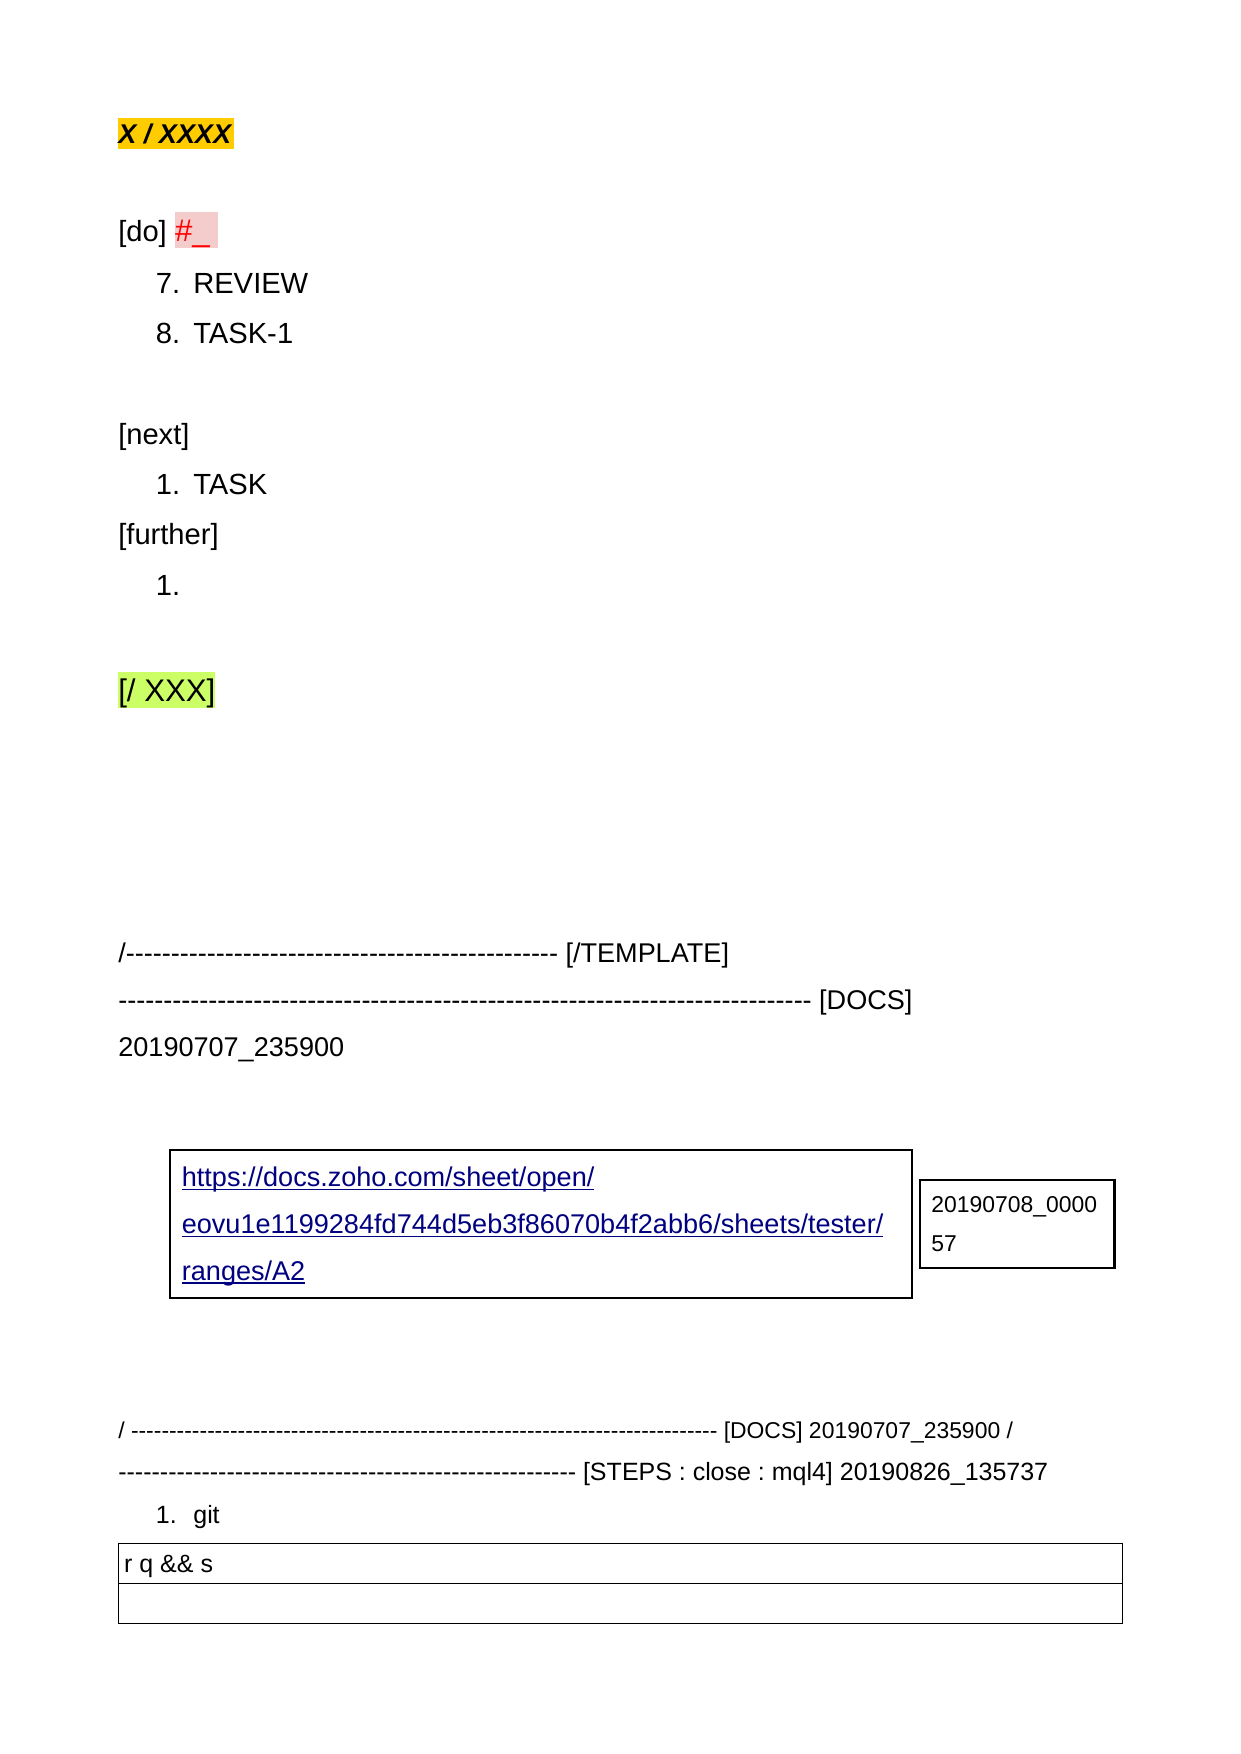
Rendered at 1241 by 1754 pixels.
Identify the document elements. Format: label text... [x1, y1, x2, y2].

text /------------------------------------------------ [/TEMPLATE] [118, 937, 1122, 968]
text [do] #_ [118, 212, 1122, 248]
list TASK-1 [156, 316, 1122, 349]
text ----------------------------------------------------------------------------- [DOCS] 20190707_235900 [118, 984, 1122, 1062]
table_cell [119, 1584, 1122, 1623]
text X / XXXX [118, 118, 1122, 149]
text [/ XXX] [118, 618, 1122, 708]
table_header [118, 1121, 166, 1327]
table_cell [166, 1327, 916, 1361]
text [further] [118, 517, 1122, 551]
text ------------------------------------------------------- [STEPS : close : mql4] 20190826_135737 [118, 1456, 1122, 1485]
text / ----------------------------------------------------------------------------- [DOCS] 20190707_235900 / [118, 1417, 1122, 1443]
table_cell [916, 1327, 1118, 1361]
table_header 20190708_000057 [916, 1121, 1118, 1327]
list REVIEW [156, 266, 1122, 299]
table_header r q && s [119, 1544, 1122, 1583]
table_header https://docs.zoho.com/sheet/open/eovu1e1199284fd744d5eb3f86070b4f2abb6/sheets/tester/ranges/A2 [166, 1121, 916, 1327]
list git [156, 1499, 1122, 1528]
text [next] [118, 417, 1122, 450]
table_cell [118, 1327, 166, 1361]
list TASK [156, 467, 1122, 501]
